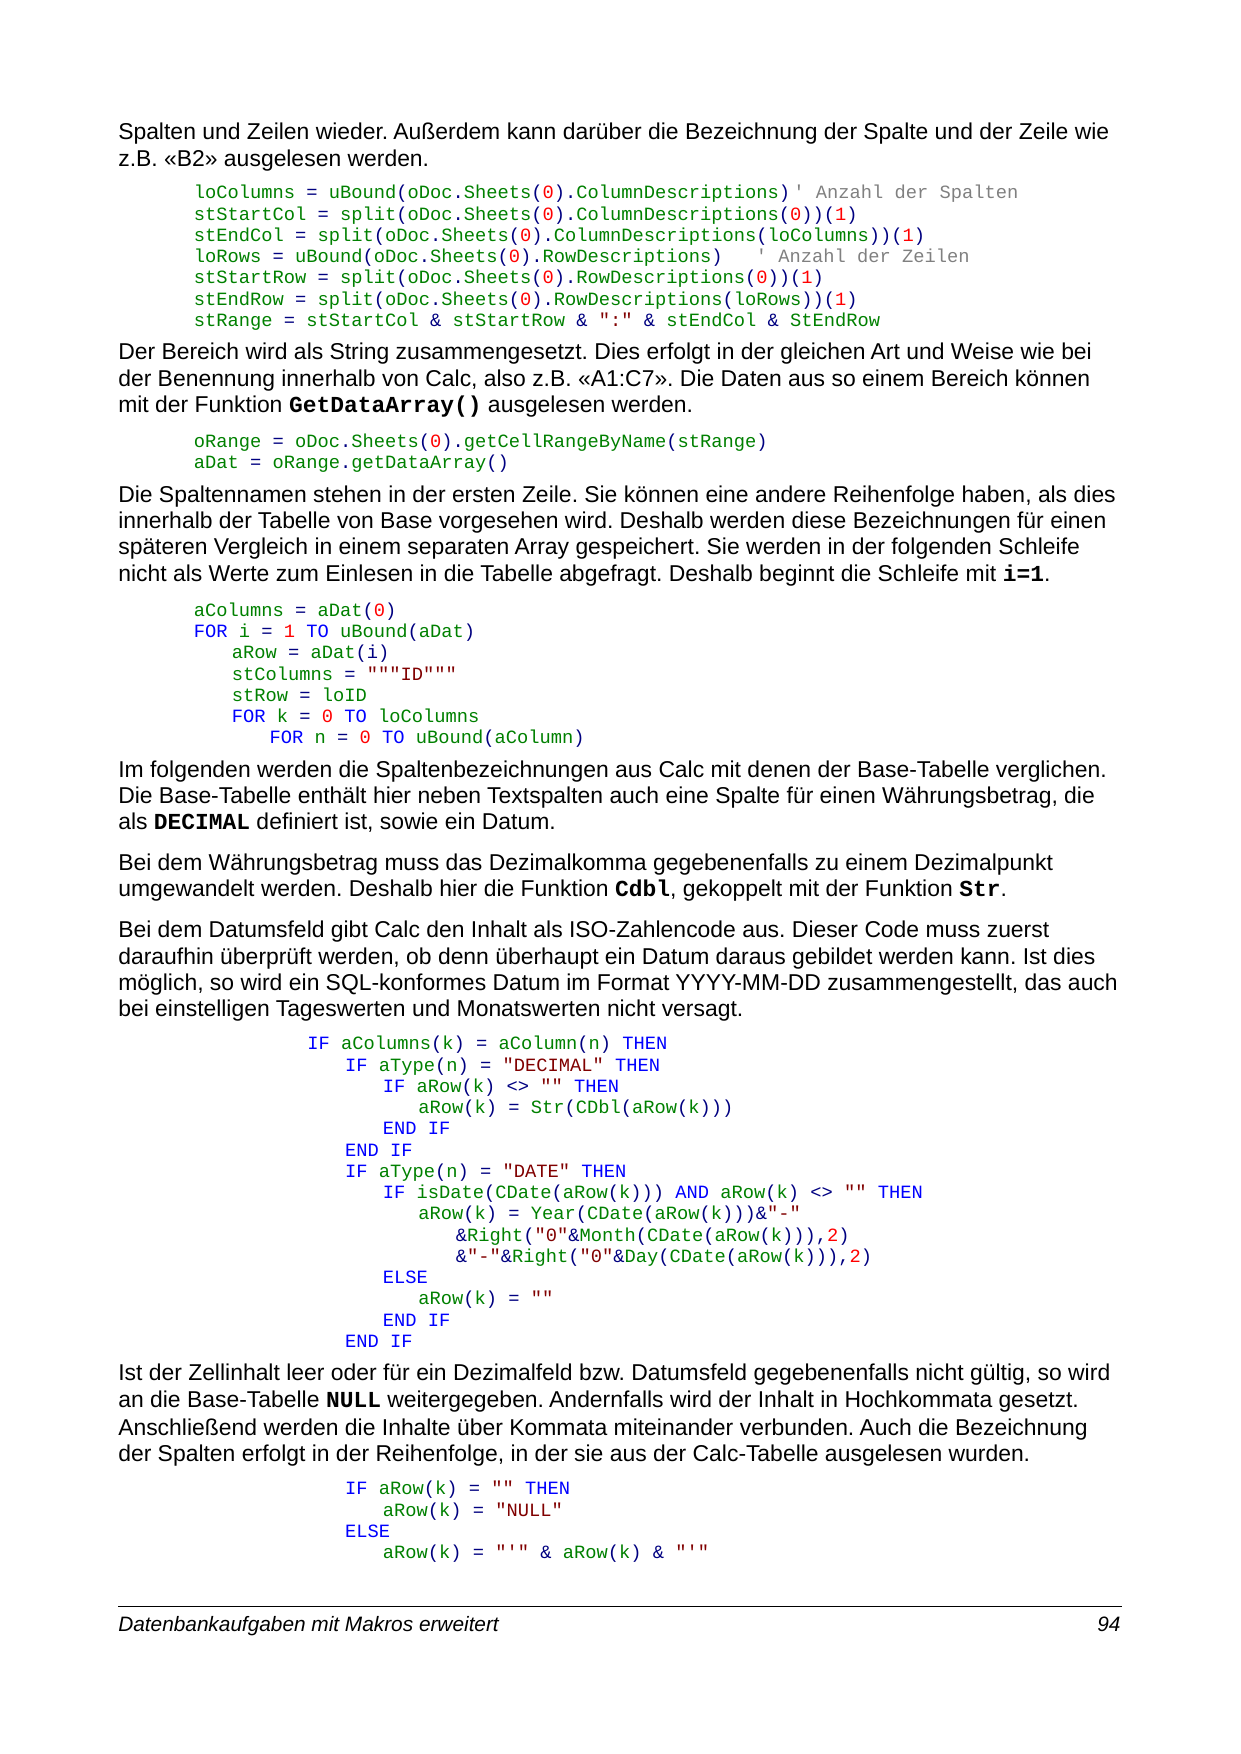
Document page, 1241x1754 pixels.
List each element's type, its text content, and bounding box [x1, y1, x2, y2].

text FOR i = 1 TO uBound(aDat) [156, 622, 1122, 643]
text aRow(k) = "NULL" [156, 1500, 1122, 1522]
text END IF [156, 1140, 1122, 1162]
text Der Bereich wird als String zusammengesetzt. Dies erfolgt in der gleichen Art und Weise wie bei der Benennung innerhalb von Calc, also z.B. «A1:C7». Die Daten aus so einem Bereich können mit der Funktion GetDataArray() ausgelesen werden. [118, 338, 1122, 419]
text stEndRow = split(oDoc.Sheets(0).RowDescriptions(loRows))(1) [156, 289, 1122, 311]
text Bei dem Währungsbetrag muss das Dezimalkomma gegebenenfalls zu einem Dezimalpunkt umgewandelt werden. Deshalb hier die Funktion Cdbl, gekoppelt mit der Funktion Str. [118, 849, 1122, 904]
text aRow(k) = "'" & aRow(k) & "'" [156, 1543, 1122, 1564]
text IF isDate(CDate(aRow(k))) AND aRow(k) <> "" THEN [156, 1183, 1122, 1204]
text stColumns = """ID""" [156, 664, 1122, 686]
text FOR n = 0 TO uBound(aColumn) [156, 728, 1122, 749]
text IF aColumns(k) = aColumn(n) THEN [156, 1034, 1122, 1055]
text aRow = aDat(i) [156, 643, 1122, 664]
text loRows = uBound(oDoc.Sheets(0).RowDescriptions) ' Anzahl der Zeilen [156, 247, 1122, 268]
text aDat = oRange.getDataArray() [156, 453, 1122, 474]
text FOR k = 0 TO loColumns [156, 707, 1122, 728]
text ELSE [156, 1522, 1122, 1543]
text aRow(k) = Str(CDbl(aRow(k))) [156, 1098, 1122, 1119]
text IF aRow(k) <> "" THEN [156, 1077, 1122, 1098]
text stRange = stStartCol & stStartRow & ":" & stEndCol & StEndRow [156, 311, 1122, 332]
text IF aType(n) = "DECIMAL" THEN [156, 1055, 1122, 1077]
text ELSE [156, 1268, 1122, 1289]
text Bei dem Datumsfeld gibt Calc den Inhalt als ISO-Zahlencode aus. Dieser Code muss zuerst daraufhin überprüft werden, ob denn überhaupt ein Datum daraus gebildet werden kann. Ist dies möglich, so wird ein SQL-konformes Datum im Format YYYY-MM-DD zusammengestellt, das auch bei einstelligen Tageswerten und Monatswerten nicht versagt. [118, 916, 1122, 1022]
text END IF [156, 1119, 1122, 1140]
text oRange = oDoc.Sheets(0).getCellRangeByName(stRange) [156, 432, 1122, 453]
text Spalten und Zeilen wieder. Außerdem kann darüber die Bezeichnung der Spalte und der Zeile wie z.B. «B2» ausgelesen werden. [118, 118, 1122, 171]
text aRow(k) = "" [156, 1289, 1122, 1310]
text aColumns = aDat(0) [156, 601, 1122, 622]
text Im folgenden werden die Spaltenbezeichnungen aus Calc mit denen der Base-Tabelle verglichen. Die Base-Tabelle enthält hier neben Textspalten auch eine Spalte für einen Währungsbetrag, die als DECIMAL definiert ist, sowie ein Datum. [118, 756, 1122, 837]
text stStartRow = split(oDoc.Sheets(0).RowDescriptions(0))(1) [156, 268, 1122, 289]
text IF aType(n) = "DATE" THEN [156, 1162, 1122, 1183]
text aRow(k) = Year(CDate(aRow(k)))&"-" &Right("0"&Month(CDate(aRow(k))),2) &"-"&Right("0"&Day(CDate(aRow(k))),2) [156, 1204, 1122, 1268]
text IF aRow(k) = "" THEN [156, 1479, 1122, 1500]
text stEndCol = split(oDoc.Sheets(0).ColumnDescriptions(loColumns))(1) [156, 226, 1122, 247]
text END IF [156, 1332, 1122, 1353]
text stStartCol = split(oDoc.Sheets(0).ColumnDescriptions(0))(1) [156, 204, 1122, 226]
text Ist der Zellinhalt leer oder für ein Dezimalfeld bzw. Datumsfeld gegebenenfalls nicht gültig, so wird an die Base-Tabelle NULL weitergegeben. Andernfalls wird der Inhalt in Hochkommata gesetzt. Anschließend werden die Inhalte über Kommata miteinander verbunden. Auch die Bezeichnung der Spalten erfolgt in der Reihenfolge, in der sie aus der Calc-Tabelle ausgelesen wurden. [118, 1359, 1122, 1467]
text END IF [156, 1310, 1122, 1332]
text stRow = loID [156, 686, 1122, 707]
text Die Spaltennamen stehen in der ersten Zeile. Sie können eine andere Reihenfolge haben, als dies innerhalb der Tabelle von Base vorgesehen wird. Deshalb werden diese Bezeichnungen für einen späteren Vergleich in einem separaten Array gespeichert. Sie werden in der folgenden Schleife nicht als Werte zum Einlesen in die Tabelle abgefragt. Deshalb beginnt die Schleife mit i=1. [118, 481, 1122, 588]
text loColumns = uBound(oDoc.Sheets(0).ColumnDescriptions) ' Anzahl der Spalten [156, 183, 1122, 204]
